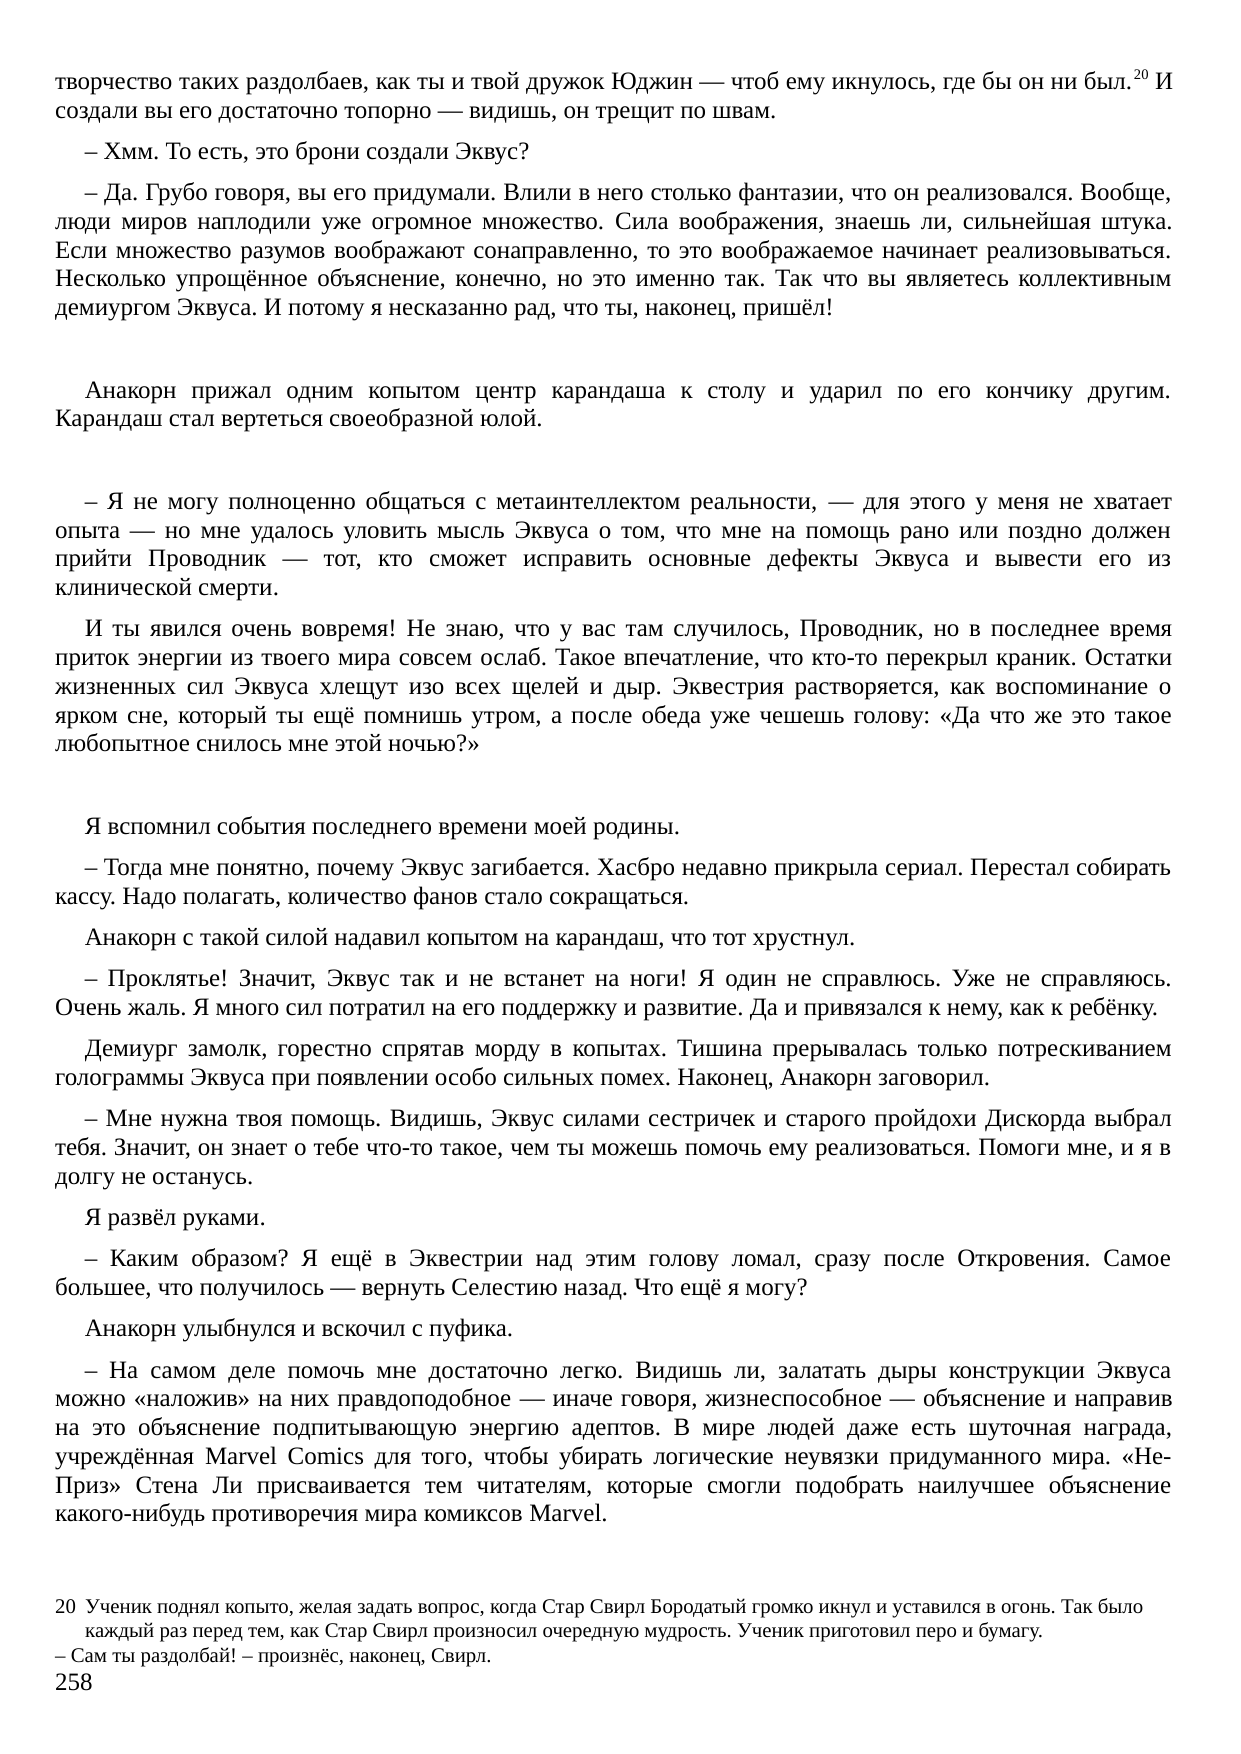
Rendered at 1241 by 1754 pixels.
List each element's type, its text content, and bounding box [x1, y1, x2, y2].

text творчество таких раздолбаев, как ты и твой дружок Юджин — чтоб ему икнулось, где бы он ни был. И создали вы его достаточно топорно — видишь, он трещит по швам. [55, 66, 1173, 123]
text – На самом деле помочь мне достаточно легко. Видишь ли, залатать дыры конструкции Эквуса можно «наложив» на них правдоподобное — иначе говоря, жизнеспособное — объяснение и направив на это объяснение подпитывающую энергию адептов. В мире людей даже есть шуточная награда, учреждённая Marvel Comics для того, чтобы убирать логические неувязки придуманного мира. «Не-Приз» Стена Ли присваивается тем читателям, которые смогли подобрать наилучшее объяснение какого-нибудь противоречия мира комиксов Marvel. [55, 1355, 1173, 1527]
text – Да. Грубо говоря, вы его придумали. Влили в него столько фантазии, что он реализовался. Вообще, люди миров наплодили уже огромное множество. Сила воображения, знаешь ли, сильнейшая штука. Если множество разумов воображают сонаправленно, то это воображаемое начинает реализовываться. Несколько упрощённое объяснение, конечно, но это именно так. Так что вы являетесь коллективным демиургом Эквуса. И потому я несказанно рад, что ты, наконец, пришёл! [55, 177, 1173, 321]
text Я вспомнил события последнего времени моей родины. [55, 811, 1173, 840]
text – Хмм. То есть, это брони создали Эквус? [55, 136, 1173, 165]
text И ты явился очень вовремя! Не знаю, что у вас там случилось, Проводник, но в последнее время приток энергии из твоего мира совсем ослаб. Такое впечатление, что кто-то перекрыл краник. Остатки жизненных сил Эквуса хлещут изо всех щелей и дыр. Эквестрия растворяется, как воспоминание о ярком сне, который ты ещё помнишь утром, а после обеда уже чешешь голову: «Да что же это такое любопытное снилось мне этой ночью?» [55, 613, 1173, 757]
text Я развёл руками. [55, 1202, 1173, 1231]
text Анакорн прижал одним копытом центр карандаша к столу и ударил по его кончику другим. Карандаш стал вертеться своеобразной юлой. [55, 375, 1173, 432]
text – Тогда мне понятно, почему Эквус загибается. Хасбро недавно прикрыла сериал. Перестал собирать кассу. Надо полагать, количество фанов стало сокращаться. [55, 852, 1173, 910]
text Ученик поднял копыто, желая задать вопрос, когда Стар Свирл Бородатый громко икнул и уставился в огонь. Так было каждый раз перед тем, как Стар Свирл произносил очередную мудрость. Ученик приготовил перо и бумагу. [55, 1594, 1173, 1642]
text – Сам ты раздолбай! – произнёс, наконец, Свирл. [55, 1642, 1173, 1667]
text – Каким образом? Я ещё в Эквестрии над этим голову ломал, сразу после Откровения. Самое большее, что получилось — вернуть Селестию назад. Что ещё я могу? [55, 1243, 1173, 1301]
text Демиург замолк, горестно спрятав морду в копытах. Тишина прерывалась только потрескиванием голограммы Эквуса при появлении особо сильных помех. Наконец, Анакорн заговорил. [55, 1033, 1173, 1091]
text Анакорн улыбнулся и вскочил с пуфика. [55, 1313, 1173, 1342]
text – Я не могу полноценно общаться с метаинтеллектом реальности, — для этого у меня не хватает опыта — но мне удалось уловить мысль Эквуса о том, что мне на помощь рано или поздно должен прийти Проводник — тот, кто сможет исправить основные дефекты Эквуса и вывести его из клинической смерти. [55, 486, 1173, 601]
text Анакорн с такой силой надавил копытом на карандаш, что тот хрустнул. [55, 922, 1173, 951]
text – Проклятье! Значит, Эквус так и не встанет на ноги! Я один не справлюсь. Уже не справляюсь. Очень жаль. Я много сил потратил на его поддержку и развитие. Да и привязался к нему, как к ребёнку. [55, 963, 1173, 1021]
text – Мне нужна твоя помощь. Видишь, Эквус силами сестричек и старого пройдохи Дискорда выбрал тебя. Значит, он знает о тебе что-то такое, чем ты можешь помочь ему реализоваться. Помоги мне, и я в долгу не останусь. [55, 1103, 1173, 1190]
